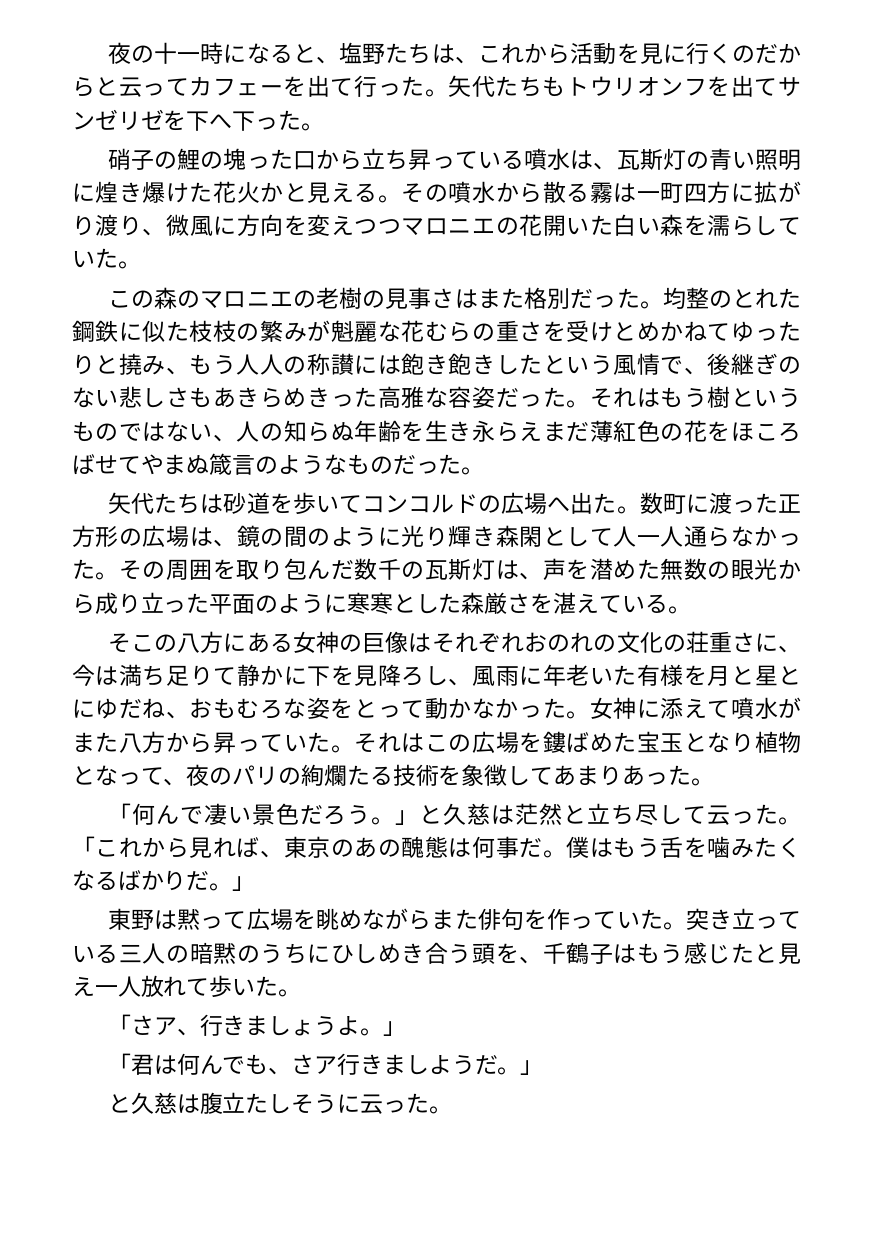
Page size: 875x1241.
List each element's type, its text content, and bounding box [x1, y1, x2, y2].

text そこの八方にある女神の巨像はそれぞれおのれの文化の荘重さに、今は満ち足りて静かに下を見降ろし、風雨に年老いた有様を月と星とにゆだね、おもむろな姿をとって動かなかった。女神に添えて噴水がまた八方から昇っていた。それはこの広場を鏤ばめた宝玉となり植物となって、夜のパリの絢爛たる技術を象徴してあまりあった。 [72, 625, 802, 791]
text 「君は何んでも、さア行きましようだ。」 [72, 1047, 802, 1080]
text 硝子の鯉の塊った口から立ち昇っている噴水は、瓦斯灯の青い照明に煌き爆けた花火かと見える。その噴水から散る霧は一町四方に拡がり渡り、微風に方向を変えつつマロニエの花開いた白い森を濡らしていた。 [72, 142, 802, 274]
text 夜の十一時になると、塩野たちは、これから活動を見に行くのだからと云ってカフェーを出て行った。矢代たちもトウリオンフを出てサンゼリゼを下へ下った。 [72, 36, 802, 136]
text この森のマロニエの老樹の見事さはまた格別だった。均整のとれた鋼鉄に似た枝枝の繁みが魁麗な花むらの重さを受けとめかねてゆったりと撓み、もう人人の称讃には飽き飽きしたという風情で、後継ぎのない悲しさもあきらめきった高雅な容姿だった。それはもう樹というものではない、人の知らぬ年齢を生き永らえまだ薄紅色の花をほころばせてやまぬ箴言のようなものだった。 [72, 281, 802, 480]
text と久慈は腹立たしそうに云った。 [72, 1086, 802, 1119]
text 東野は黙って広場を眺めながらまた俳句を作っていた。突き立っている三人の暗黙のうちにひしめき合う頭を、千鶴子はもう感じたと見え一人放れて歩いた。 [72, 902, 802, 1002]
text 矢代たちは砂道を歩いてコンコルドの広場へ出た。数町に渡った正方形の広場は、鏡の間のように光り輝き森閑として人一人通らなかった。その周囲を取り包んだ数千の瓦斯灯は、声を潜めた無数の眼光から成り立った平面のように寒寒とした森厳さを湛えている。 [72, 486, 802, 619]
text 「何んで凄い景色だろう。」と久慈は茫然と立ち尽して云った。「これから見れば、東京のあの醜態は何事だ。僕はもう舌を噛みたくなるばかりだ。」 [72, 797, 802, 896]
text 「さア、行きましょうよ。」 [72, 1008, 802, 1041]
